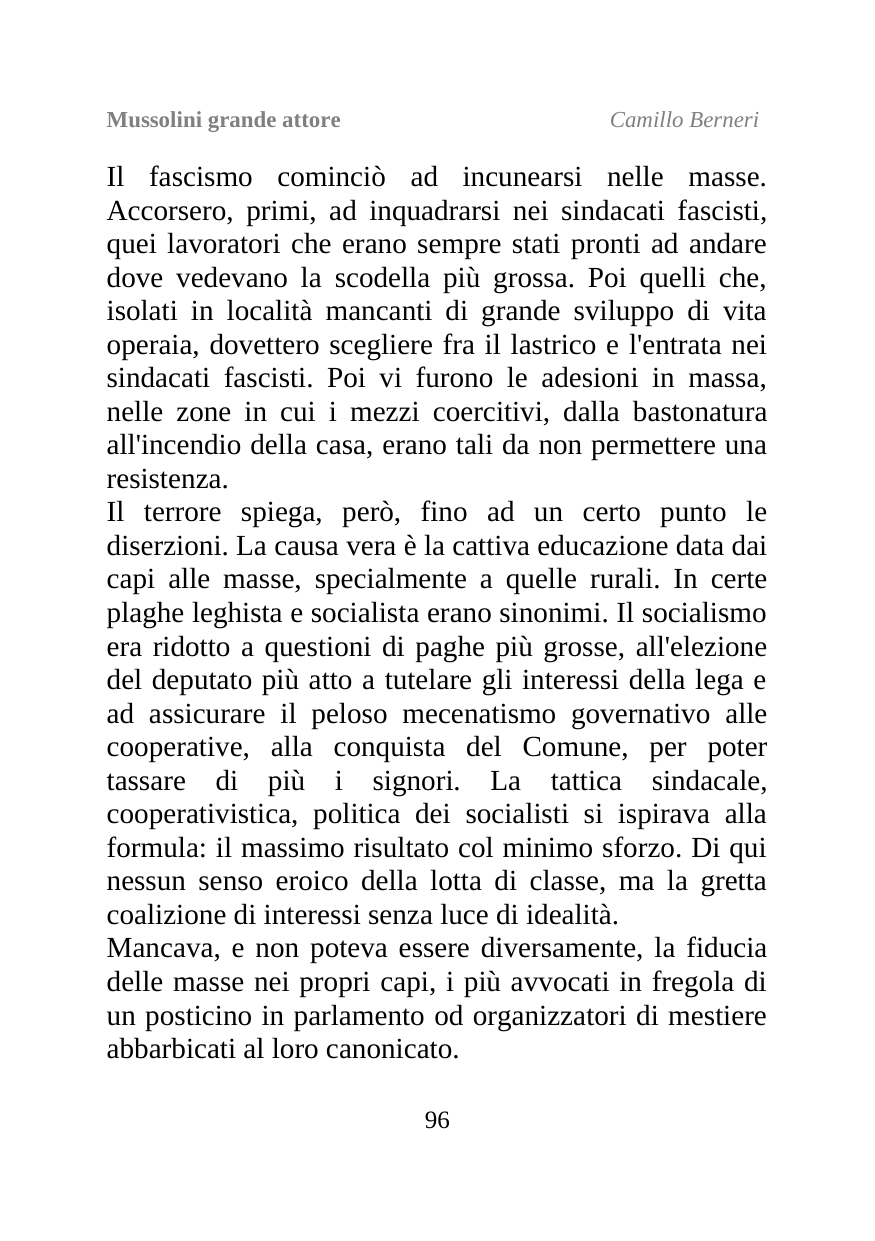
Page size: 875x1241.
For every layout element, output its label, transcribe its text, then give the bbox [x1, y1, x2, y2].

text Mancava, e non poteva essere diversamente, la fiducia delle masse nei propri capi, i più avvocati in fregola di un posticino in parlamento od organizzatori di mestiere abbarbicati al loro canonicato. [106, 931, 768, 1065]
text Il fascismo cominciò ad incunearsi nelle masse. Accorsero, primi, ad inquadrarsi nei sindacati fascisti, quei lavoratori che erano sempre stati pronti ad andare dove vedevano la scodella più grossa. Poi quelli che, isolati in località mancanti di grande sviluppo di vita operaia, dovettero scegliere fra il lastrico e l'entrata nei sindacati fascisti. Poi vi furono le adesioni in massa, nelle zone in cui i mezzi coercitivi, dalla bastonatura all'incendio della casa, erano tali da non permettere una resistenza. [106, 159, 768, 494]
text Il terrore spiega, però, fino ad un certo punto le diserzioni. La causa vera è la cattiva educazione data dai capi alle masse, specialmente a quelle rurali. In certe plaghe leghista e socialista erano sinonimi. Il socialismo era ridotto a questioni di paghe più grosse, all'elezione del deputato più atto a tutelare gli interessi della lega e ad assicurare il peloso mecenatismo governativo alle cooperative, alla conquista del Comune, per poter tassare di più i signori. La tattica sindacale, cooperativistica, politica dei socialisti si ispirava alla formula: il massimo risultato col minimo sforzo. Di qui nessun senso eroico della lotta di classe, ma la gretta coalizione di interessi senza luce di idealità. [106, 494, 768, 931]
